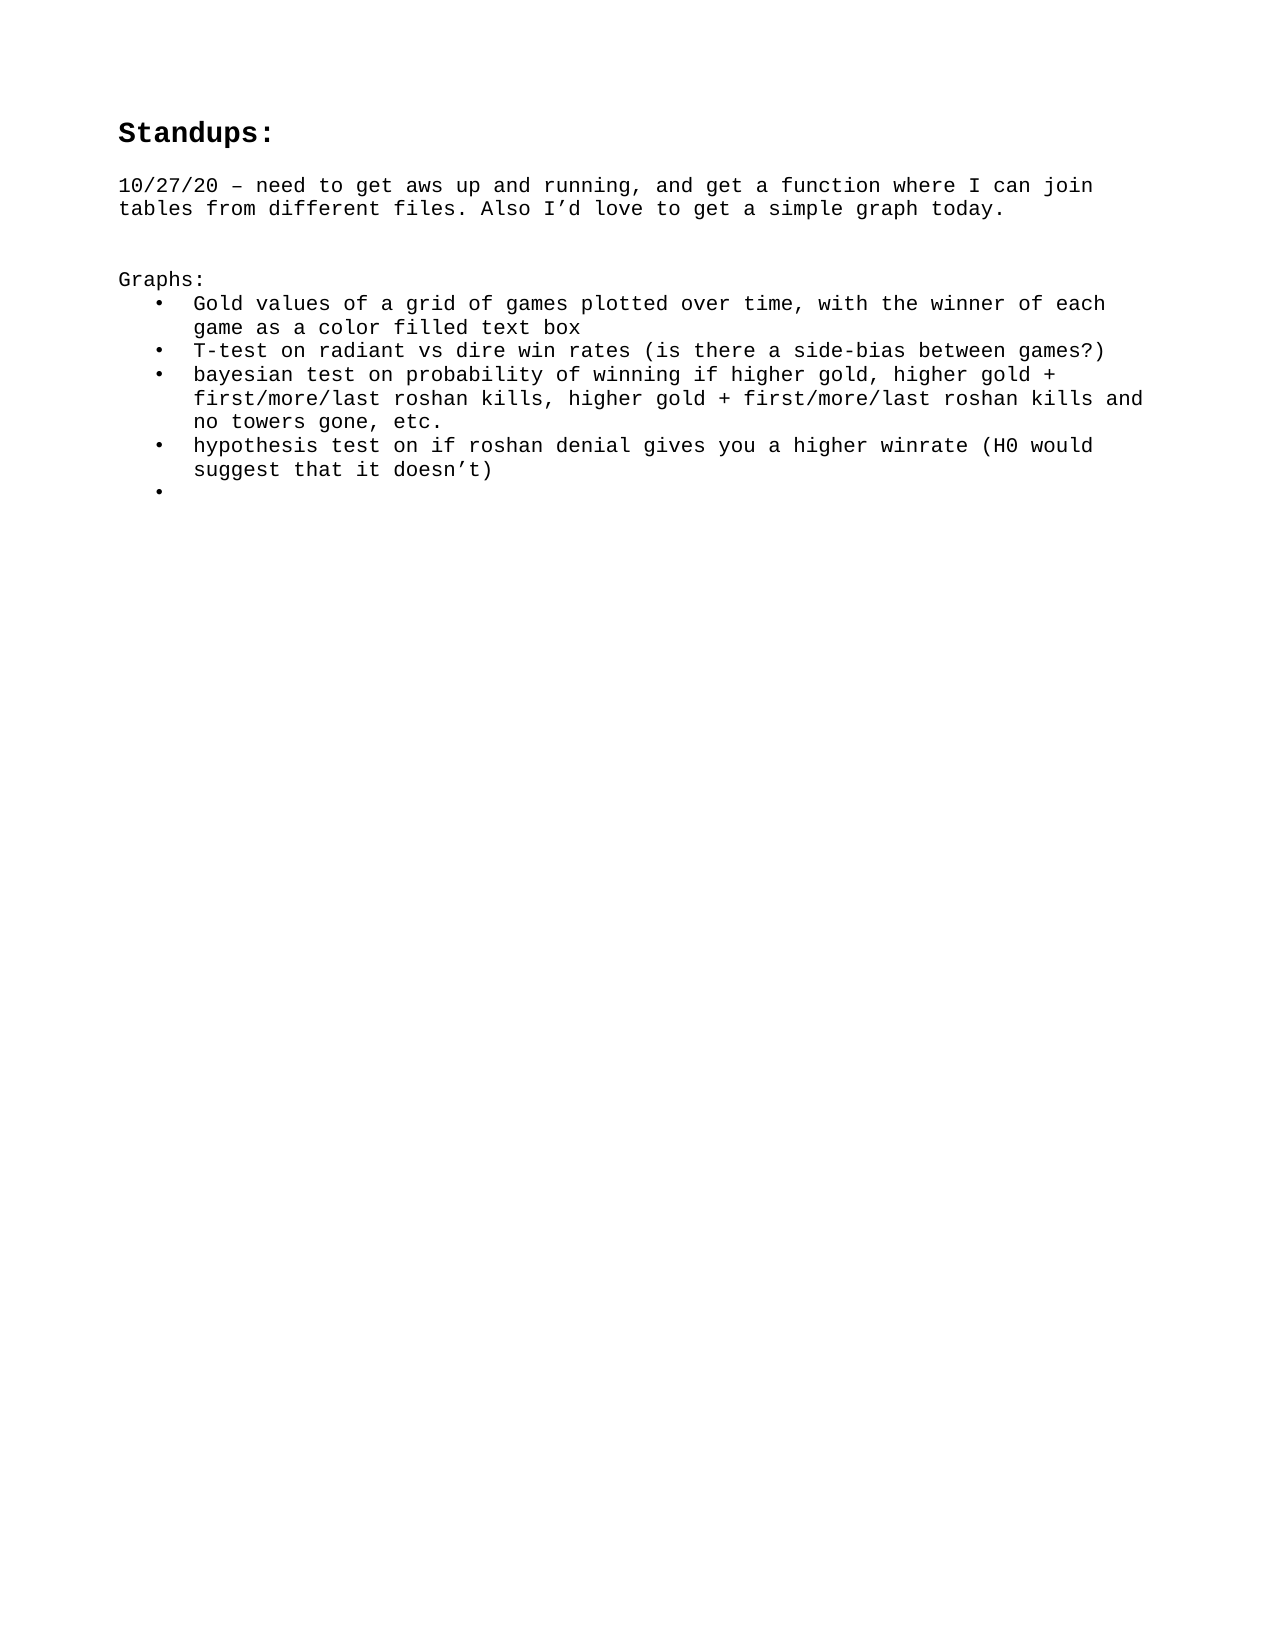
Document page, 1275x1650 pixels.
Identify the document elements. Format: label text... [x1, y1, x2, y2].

list bayesian test on probability of winning if higher gold, higher gold + first/more/last roshan kills, higher gold + first/more/last roshan kills and no towers gone, etc. [156, 364, 1157, 435]
text Standups: [118, 118, 1157, 151]
list hypothesis test on if roshan denial gives you a higher winrate (H0 would suggest that it doesn’t) [156, 435, 1157, 482]
list Gold values of a grid of games plotted over time, with the winner of each game as a color filled text box [156, 293, 1157, 340]
text Graphs: [118, 269, 1157, 293]
list T-test on radiant vs dire win rates (is there a side-bias between games?) [156, 340, 1157, 364]
text 10/27/20 – need to get aws up and running, and get a function where I can join tables from different files. Also I’d love to get a simple graph today. [118, 175, 1157, 222]
